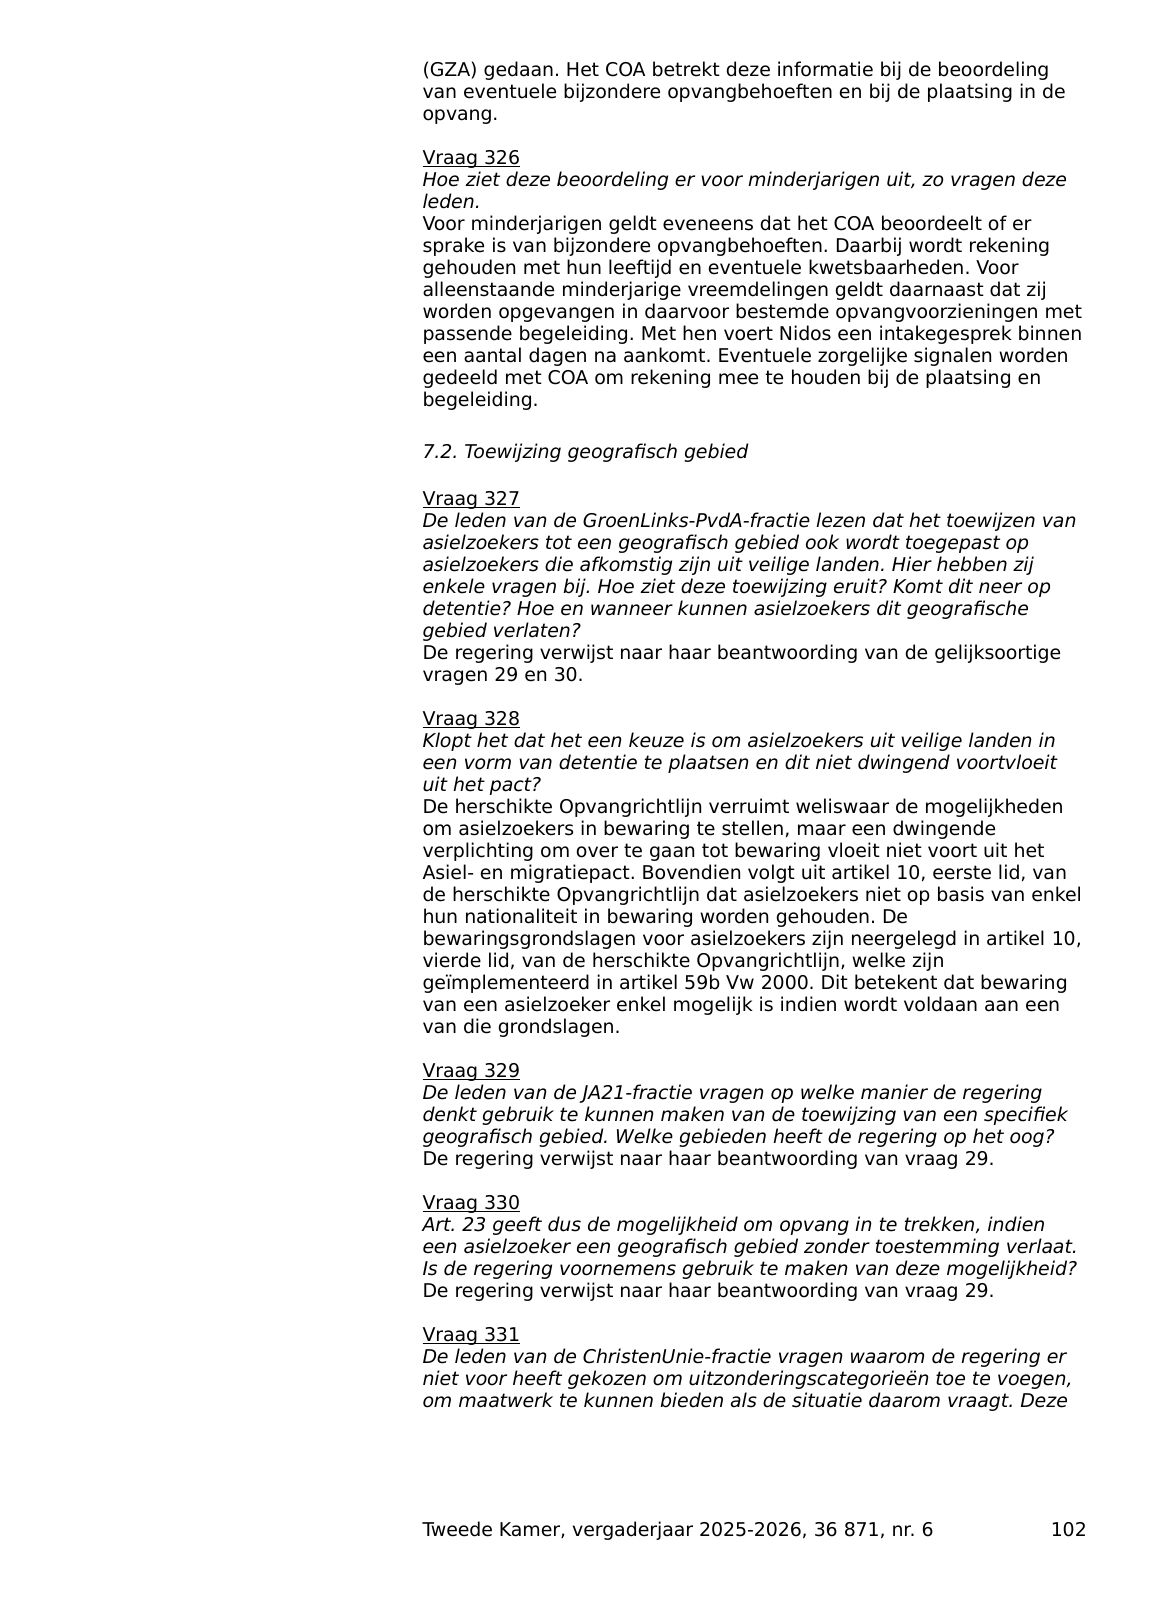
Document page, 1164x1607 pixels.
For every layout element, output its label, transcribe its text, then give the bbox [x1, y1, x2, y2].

text (GZA) gedaan. Het COA betrekt deze informatie bij de beoordeling van eventuele bijzondere opvangbehoeften en bij de plaatsing in de opvang. [422, 59, 1087, 125]
subtitle 7.2. Toewijzing geografisch gebied [422, 441, 1087, 463]
text Voor minderjarigen geldt eveneens dat het COA beoordeelt of er sprake is van bijzondere opvangbehoeften. Daarbij wordt rekening gehouden met hun leeftijd en eventuele kwetsbaarheden. Voor alleenstaande minderjarige vreemdelingen geldt daarnaast dat zij worden opgevangen in daarvoor bestemde opvangvoorzieningen met passende begeleiding. Met hen voert Nidos een intakegesprek binnen een aantal dagen na aankomt. Eventuele zorgelijke signalen worden gedeeld met COA om rekening mee te houden bij de plaatsing en begeleiding. [422, 213, 1087, 411]
text De regering verwijst naar haar beantwoording van de gelijksoortige vragen 29 en 30. [422, 642, 1087, 686]
text De regering verwijst naar haar beantwoording van vraag 29. [422, 1148, 1087, 1170]
text Vraag 331 [422, 1324, 1087, 1346]
text Vraag 328 [422, 708, 1087, 730]
text Vraag 326 [422, 147, 1087, 169]
text Klopt het dat het een keuze is om asielzoekers uit veilige landen in een vorm van detentie te plaatsen en dit niet dwingend voortvloeit uit het pact? [422, 730, 1087, 796]
text De leden van de ChristenUnie-fractie vragen waarom de regering er niet voor heeft gekozen om uitzonderingscategorieën toe te voegen, om maatwerk te kunnen bieden als de situatie daarom vraagt. Deze [422, 1346, 1087, 1412]
text De herschikte Opvangrichtlijn verruimt weliswaar de mogelijkheden om asielzoekers in bewaring te stellen, maar een dwingende verplichting om over te gaan tot bewaring vloeit niet voort uit het Asiel- en migratiepact. Bovendien volgt uit artikel 10, eerste lid, van de herschikte Opvangrichtlijn dat asielzoekers niet op basis van enkel hun nationaliteit in bewaring worden gehouden. De bewaringsgrondslagen voor asielzoekers zijn neergelegd in artikel 10, vierde lid, van de herschikte Opvangrichtlijn, welke zijn geïmplementeerd in artikel 59b Vw 2000. Dit betekent dat bewaring van een asielzoeker enkel mogelijk is indien wordt voldaan aan een van die grondslagen. [422, 796, 1087, 1038]
text De regering verwijst naar haar beantwoording van vraag 29. [422, 1280, 1087, 1302]
text De leden van de GroenLinks-PvdA-fractie lezen dat het toewijzen van asielzoekers tot een geografisch gebied ook wordt toegepast op asielzoekers die afkomstig zijn uit veilige landen. Hier hebben zij enkele vragen bij. Hoe ziet deze toewijzing eruit? Komt dit neer op detentie? Hoe en wanneer kunnen asielzoekers dit geografische gebied verlaten? [422, 510, 1087, 642]
text De leden van de JA21-fractie vragen op welke manier de regering denkt gebruik te kunnen maken van de toewijzing van een specifiek geografisch gebied. Welke gebieden heeft de regering op het oog? [422, 1082, 1087, 1148]
text Vraag 329 [422, 1060, 1087, 1082]
text Hoe ziet deze beoordeling er voor minderjarigen uit, zo vragen deze leden. [422, 169, 1087, 213]
text Art. 23 geeft dus de mogelijkheid om opvang in te trekken, indien een asielzoeker een geografisch gebied zonder toestemming verlaat. Is de regering voornemens gebruik te maken van deze mogelijkheid? [422, 1214, 1087, 1280]
text Vraag 327 [422, 488, 1087, 510]
text Vraag 330 [422, 1192, 1087, 1214]
